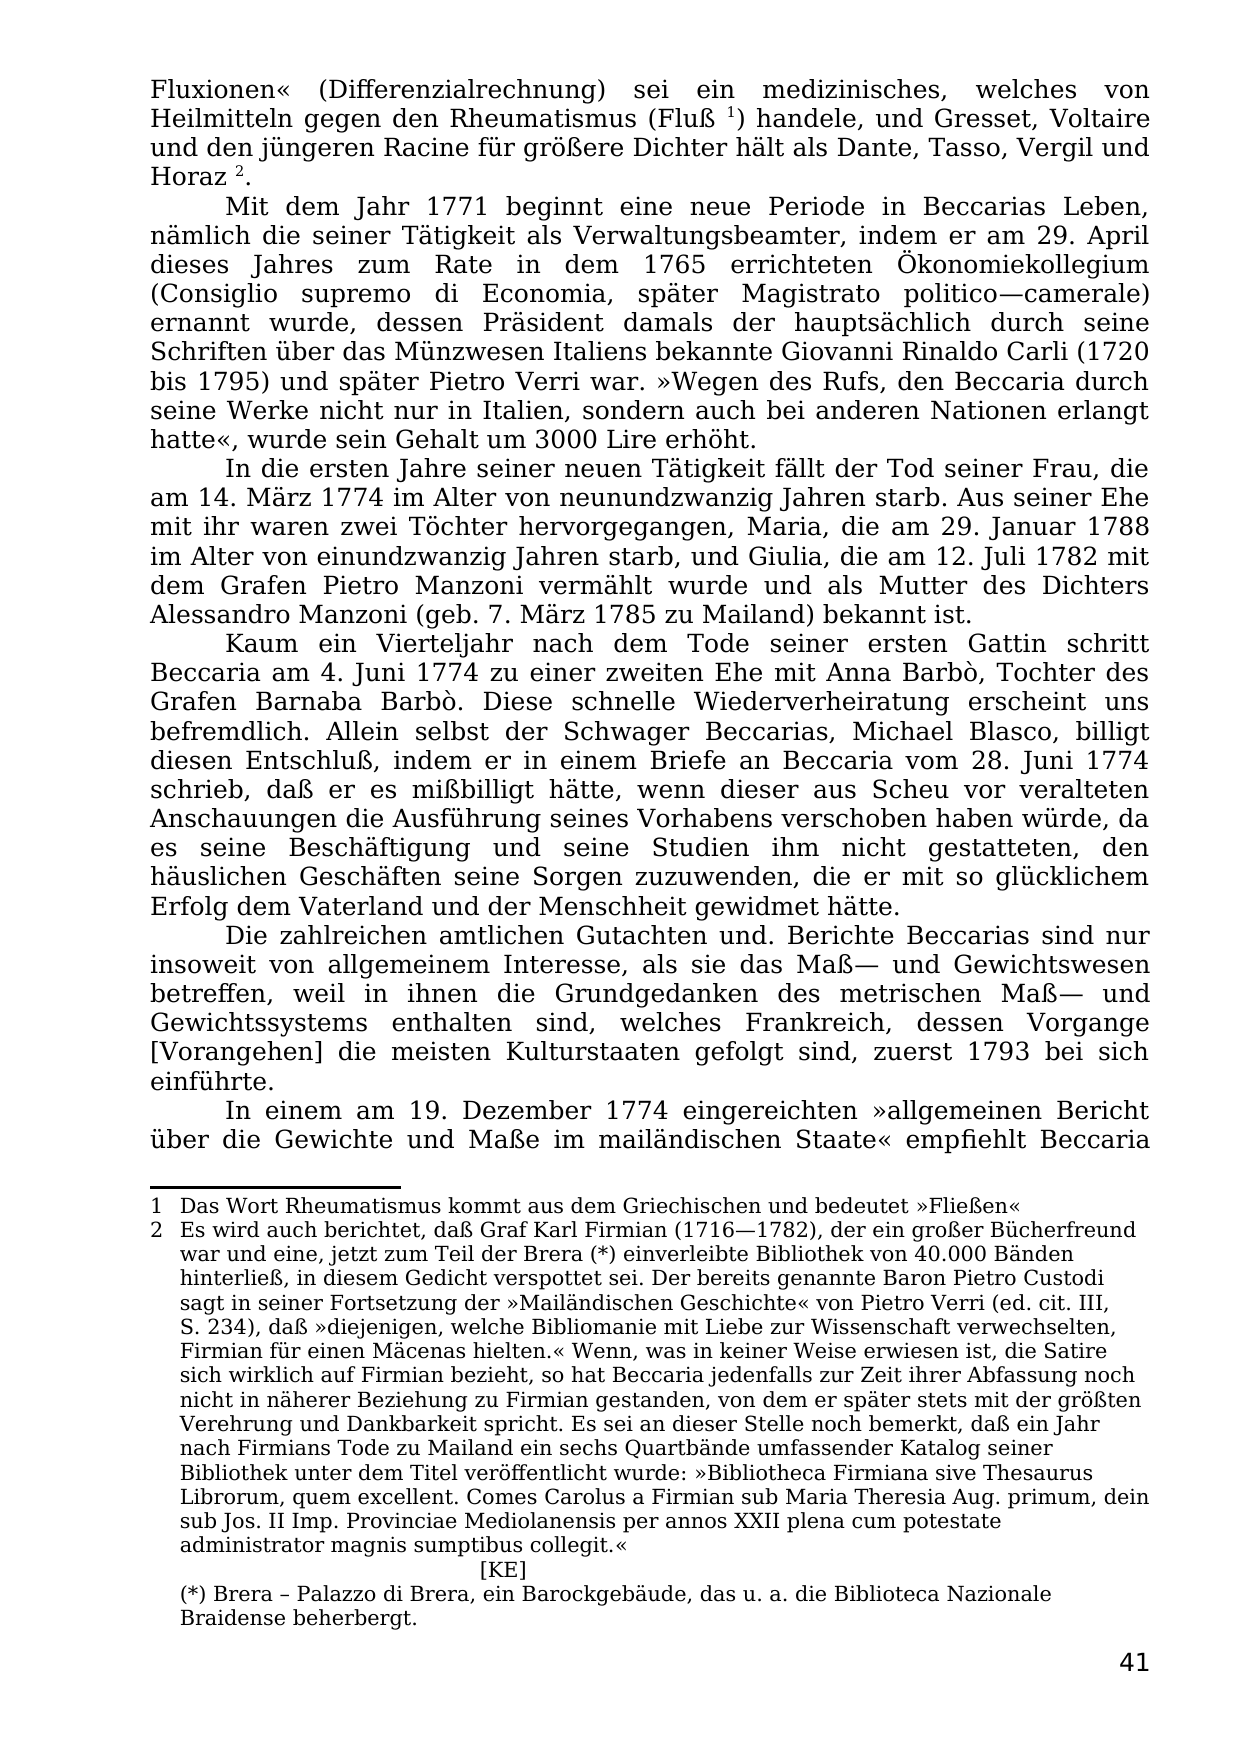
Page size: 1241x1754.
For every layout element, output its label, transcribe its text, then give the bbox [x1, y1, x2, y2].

text Das Wort Rheumatismus kommt aus dem Griechischen und bedeutet »Fließen« [150, 1194, 1151, 1218]
text (*) Brera – Palazzo di Brera, ein Barockgebäude, das u. a. die Biblioteca Nazionale Braidense beherbergt. [150, 1582, 1151, 1631]
text Die zahlreichen amtlichen Gutachten und. Berichte Beccarias sind nur insoweit von allgemeinem Interesse, als sie das Maß— und Gewichtswesen betreffen, weil in ihnen die Grundgedanken des metrischen Maß— und Gewichtssystems enthalten sind, welches Frankreich, dessen Vorgange [Vorangehen] die meisten Kulturstaaten gefolgt sind, zuerst 1793 bei sich einführte. [150, 921, 1151, 1096]
text Fluxionen« (Differenzialrechnung) sei ein medizinisches, welches von Heilmitteln gegen den Rheumatismus (Fluß ) handele, und Gresset, Voltaire und den jüngeren Racine für größere Dichter hält als Dante, Tasso, Vergil und Horaz . [150, 75, 1151, 192]
text Kaum ein Vierteljahr nach dem Tode seiner ersten Gattin schritt Beccaria am 4. Juni 1774 zu einer zweiten Ehe mit Anna Barbò, Tochter des Grafen Barnaba Barbò. Diese schnelle Wiederverheiratung erscheint uns befremdlich. Allein selbst der Schwager Beccarias‚ Michael Blasco, billigt diesen Entschluß, indem er in einem Briefe an Beccaria vom 28. Juni 1774 schrieb, daß er es mißbilligt hätte, wenn dieser aus Scheu vor veralteten Anschauungen die Ausführung seines Vorhabens verschoben haben würde, da es seine Beschäftigung und seine Studien ihm nicht gestatteten, den häuslichen Geschäften seine Sorgen zuzuwenden, die er mit so glücklichem Erfolg dem Vaterland und der Menschheit gewidmet hätte. [150, 629, 1151, 921]
text In die ersten Jahre seiner neuen Tätigkeit fällt der Tod seiner Frau, die am 14. März 1774 im Alter von neunundzwanzig Jahren starb. Aus seiner Ehe mit ihr waren zwei Töchter hervorgegangen, Maria, die am 29. Januar 1788 im Alter von einundzwanzig Jahren starb, und Giulia, die am 12. Juli 1782 mit dem Grafen Pietro Manzoni vermählt wurde und als Mutter des Dichters Alessandro Manzoni (geb. 7. März 1785 zu Mailand) bekannt ist. [150, 454, 1151, 629]
text Es wird auch berichtet, daß Graf Karl Firmian (1716—1782), der ein großer Bücherfreund war und eine, jetzt zum Teil der Brera (*) einverleibte Bibliothek von 40.000 Bänden hinterließ, in diesem Gedicht verspottet sei. Der bereits genannte Baron Pietro Custodi sagt in seiner Fortsetzung der »Mailändischen Geschichte« von Pietro Verri (ed. cit. III, S. 234), daß »diejenigen, welche Bibliomanie mit Liebe zur Wissenschaft verwechselten, Firmian für einen Mäcenas hielten.« Wenn, was in keiner Weise erwiesen ist, die Satire sich wirklich auf Firmian bezieht, so hat Beccaria jedenfalls zur Zeit ihrer Abfassung noch nicht in näherer Beziehung zu Firmian gestanden, von dem er später stets mit der größten Verehrung und Dankbarkeit spricht. Es sei an dieser Stelle noch bemerkt, daß ein Jahr nach Firmians Tode zu Mailand ein sechs Quartbände umfassender Katalog seiner Bibliothek unter dem Titel veröffentlicht wurde: »Bibliotheca Firmiana sive Thesaurus Librorum, quem excellent. Comes Carolus a Firmian sub Maria Theresia Aug. primum, dein sub Jos. II Imp. Provinciae Mediolanensis per annos XXII plena cum potestate administrator magnis sumptibus collegit.« [KE] [150, 1218, 1151, 1582]
text In einem am 19. Dezember 1774 eingereichten »allgemeinen Bericht über die Gewichte und Maße im mailändischen Staate« empﬁehlt Beccaria [150, 1096, 1151, 1154]
text Mit dem Jahr 1771 beginnt eine neue Periode in Beccarias Leben, nämlich die seiner Tätigkeit als Verwaltungsbeamter, indem er am 29. April dieses Jahres zum Rate in dem 1765 errichteten Ökonomiekollegium (Consiglio supremo di Economia, später Magistrato politico—camerale) ernannt wurde, dessen Präsident damals der hauptsächlich durch seine Schriften über das Münzwesen Italiens bekannte Giovanni Rinaldo Carli (1720 bis 1795) und später Pietro Verri war. »Wegen des Rufs, den Beccaria durch seine Werke nicht nur in Italien, sondern auch bei anderen Nationen erlangt hatte«, wurde sein Gehalt um 3000 Lire erhöht. [150, 192, 1151, 454]
